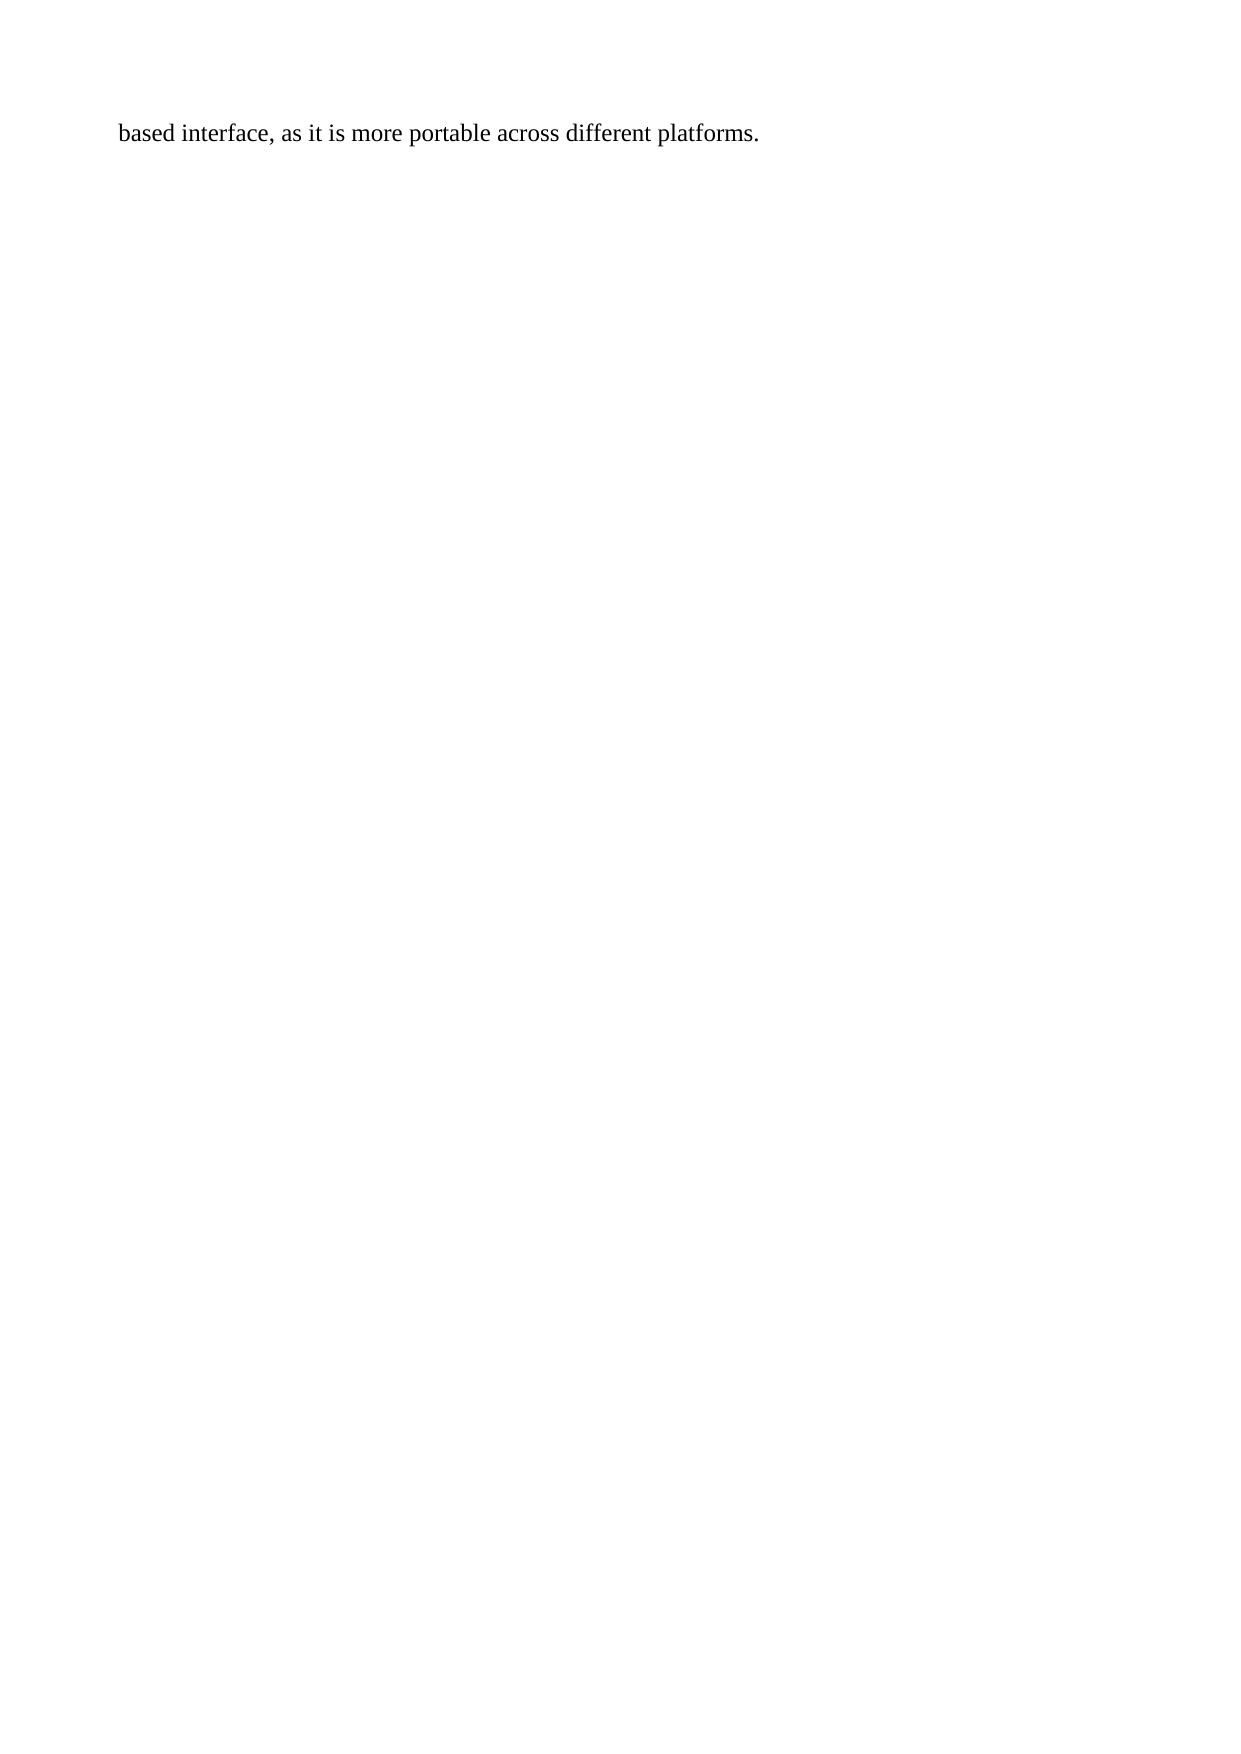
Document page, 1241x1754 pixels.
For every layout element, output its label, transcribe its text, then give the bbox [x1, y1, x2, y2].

text based interface, as it is more portable across different platforms. [118, 118, 1122, 147]
